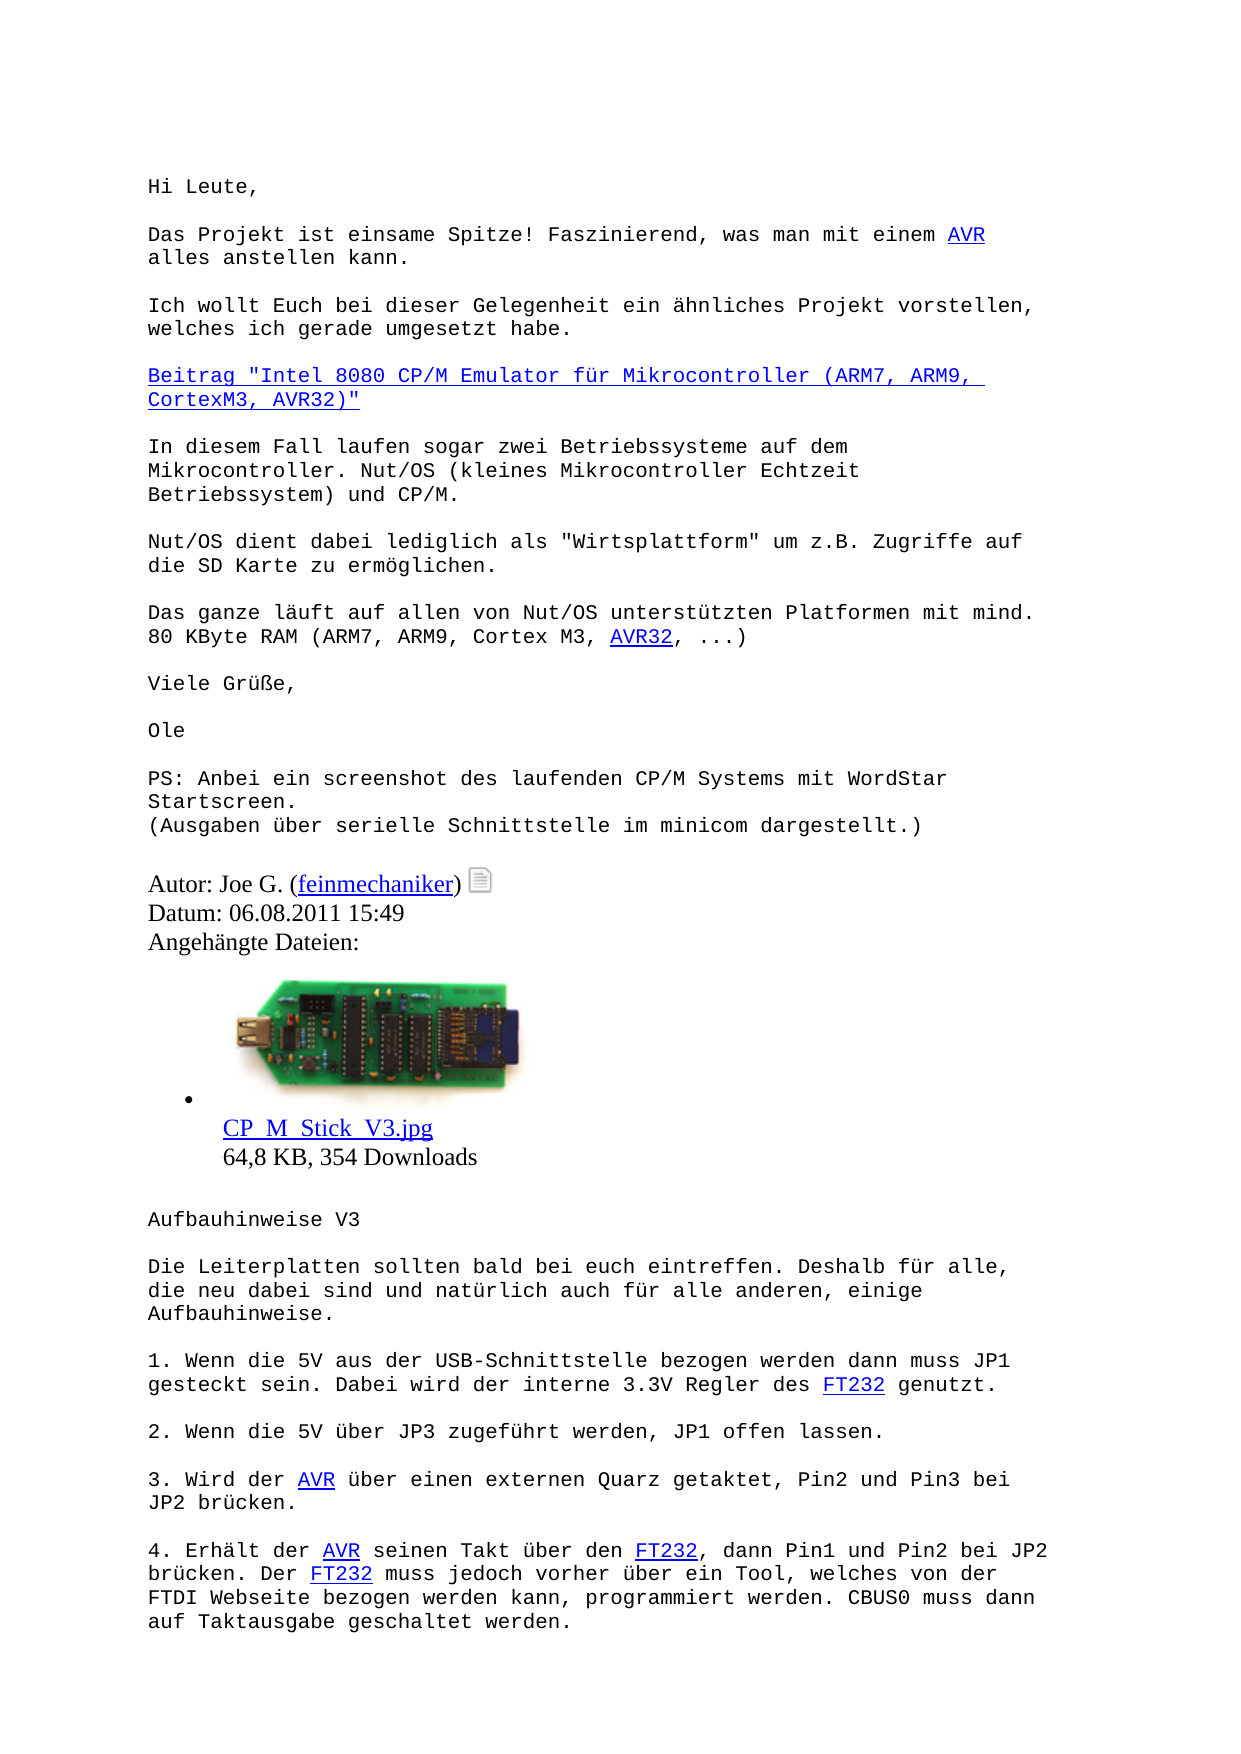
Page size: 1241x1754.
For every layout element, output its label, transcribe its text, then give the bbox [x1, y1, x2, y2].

text Nut/OS dient dabei lediglich als "Wirtsplattform" um z.B. Zugriffe auf [148, 531, 1093, 555]
text Datum: 06.08.2011 15:49 [148, 898, 1093, 927]
text Startscreen. [148, 791, 1093, 815]
text JP2 brücken. [148, 1492, 1093, 1516]
list CP_M_Stick_V3.jpg 64,8 KB, 354 Downloads [185, 1085, 1093, 1169]
text In diesem Fall laufen sogar zwei Betriebssysteme auf dem [148, 436, 1093, 460]
text Die Leiterplatten sollten bald bei euch eintreffen. Deshalb für alle, [148, 1256, 1093, 1279]
text Das Projekt ist einsame Spitze! Faszinierend, was man mit einem AVR [148, 224, 1093, 247]
text (Ausgaben über serielle Schnittstelle im minicom dargestellt.) [148, 815, 1093, 838]
text Ole [148, 720, 1093, 744]
text FTDI Webseite bezogen werden kann, programmiert werden. CBUS0 muss dann [148, 1587, 1093, 1611]
text die SD Karte zu ermöglichen. [148, 555, 1093, 578]
text PS: Anbei ein screenshot des laufenden CP/M Systems mit WordStar [148, 767, 1093, 791]
text 3. Wird der AVR über einen externen Quarz getaktet, Pin2 und Pin3 bei [148, 1469, 1093, 1492]
text Hi Leute, [148, 176, 1093, 200]
text Viele Grüße, [148, 673, 1093, 697]
text 80 KByte RAM (ARM7, ARM9, Cortex M3, AVR32, ...) [148, 626, 1093, 649]
text die neu dabei sind und natürlich auch für alle anderen, einige [148, 1279, 1093, 1303]
text Das ganze läuft auf allen von Nut/OS unterstützten Platformen mit mind. [148, 602, 1093, 626]
text Aufbauhinweise. [148, 1303, 1093, 1327]
text 4. Erhält der AVR seinen Takt über den FT232, dann Pin1 und Pin2 bei JP2 [148, 1540, 1093, 1563]
text gesteckt sein. Dabei wird der interne 3.3V Regler des FT232 genutzt. [148, 1374, 1093, 1398]
text alles anstellen kann. [148, 247, 1093, 271]
text Aufbauhinweise V3 [148, 1209, 1093, 1232]
text Beitrag "Intel 8080 CP/M Emulator für Mikrocontroller (ARM7, ARM9, CortexM3, AVR32)" [148, 366, 1093, 413]
text brücken. Der FT232 muss jedoch vorher über ein Tool, welches von der [148, 1563, 1093, 1587]
picture [467, 867, 494, 893]
text Angehängte Dateien: [148, 927, 1093, 956]
text 1. Wenn die 5V aus der USB-Schnittstelle bezogen werden dann muss JP1 [148, 1351, 1093, 1374]
text auf Taktausgabe geschaltet werden. [148, 1611, 1093, 1634]
text Betriebssystem) und CP/M. [148, 484, 1093, 507]
text Mikrocontroller. Nut/OS (kleines Mikrocontroller Echtzeit [148, 460, 1093, 484]
text Ich wollt Euch bei dieser Gelegenheit ein ähnliches Projekt vorstellen, [148, 294, 1093, 318]
text Autor: Joe G. (feinmechaniker) [148, 867, 1093, 898]
picture [222, 966, 536, 1108]
text 2. Wenn die 5V über JP3 zugeführt werden, JP1 offen lassen. [148, 1421, 1093, 1445]
text welches ich gerade umgesetzt habe. [148, 318, 1093, 342]
